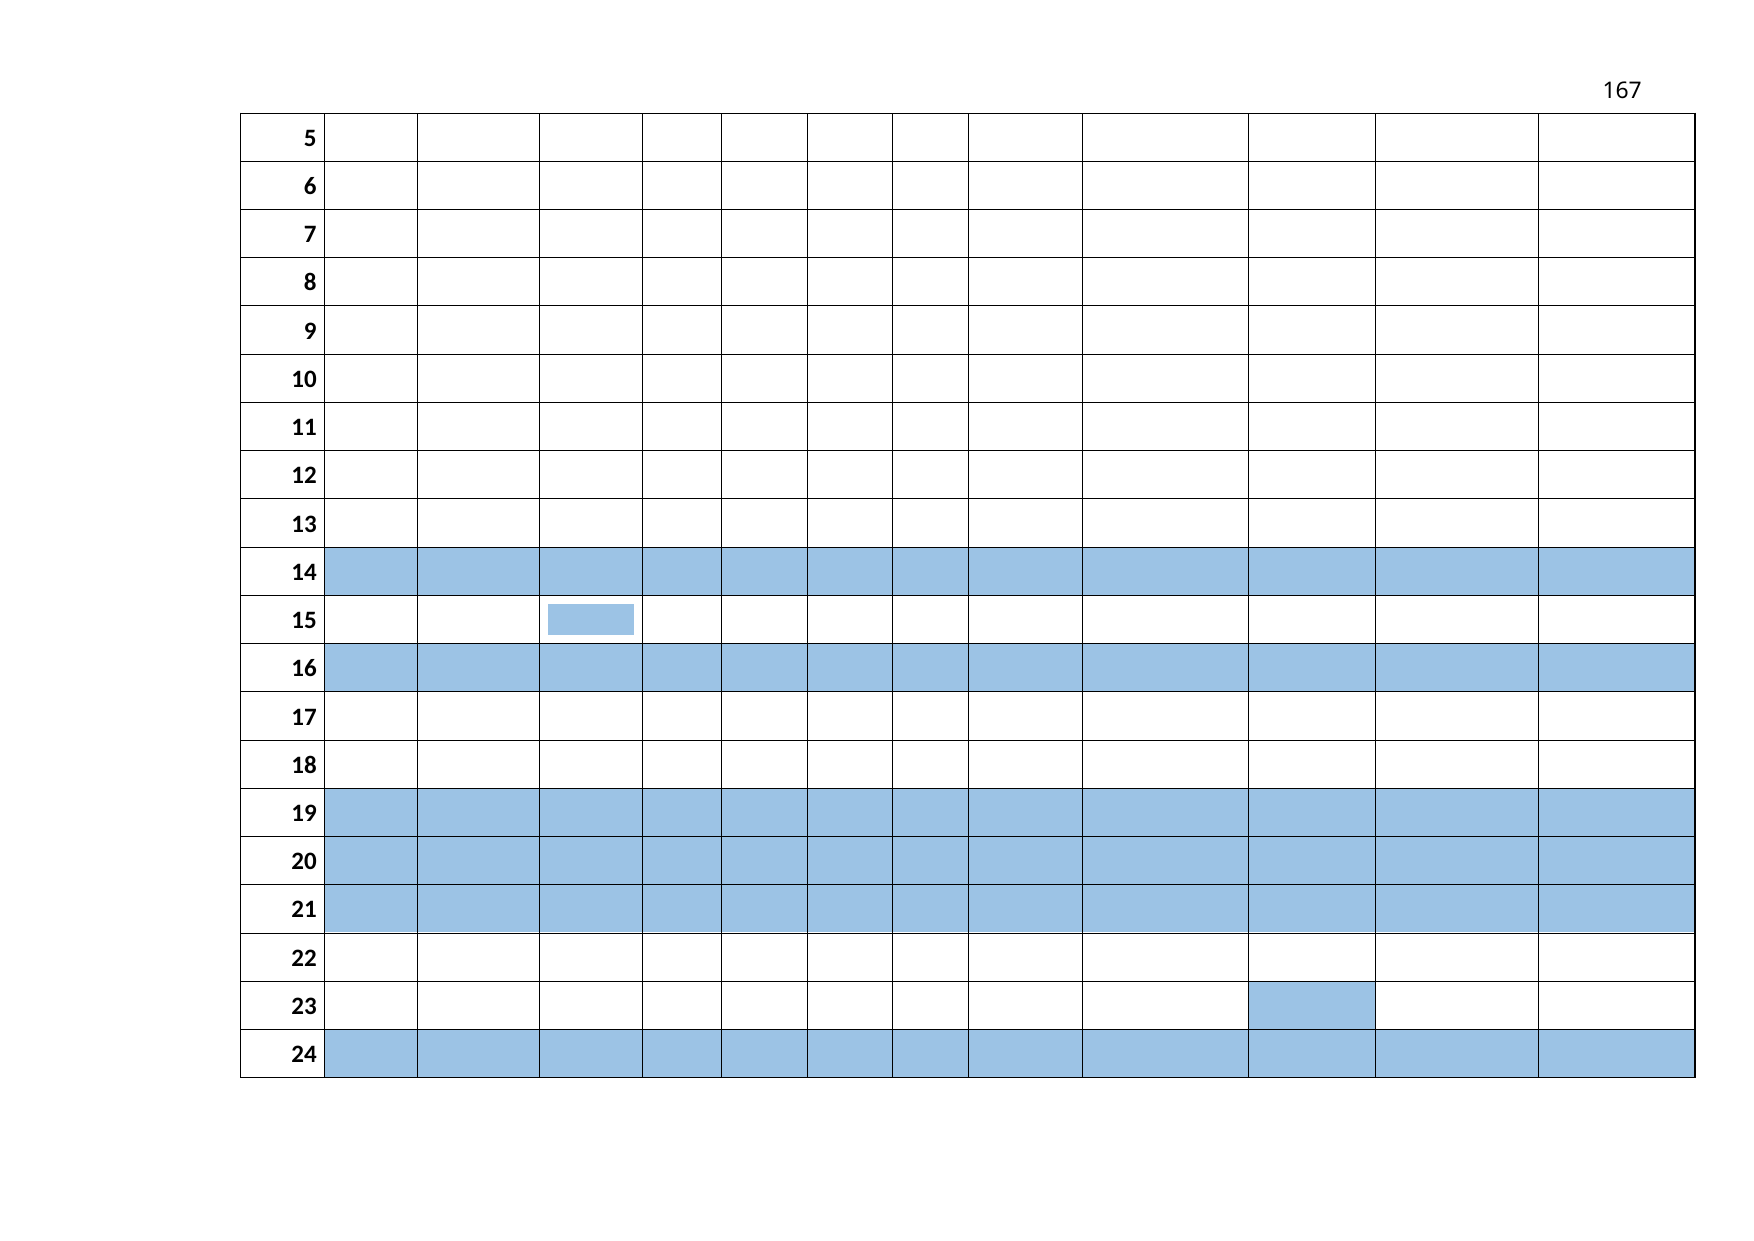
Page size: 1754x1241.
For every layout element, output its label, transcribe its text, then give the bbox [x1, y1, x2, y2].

table_cell [325, 692, 417, 739]
table_cell [893, 355, 968, 402]
table_cell [540, 644, 642, 691]
table_cell [418, 306, 539, 354]
table_cell [969, 982, 1082, 1029]
table_cell 22 [241, 934, 324, 981]
table_cell [808, 1030, 892, 1077]
table_cell [540, 692, 642, 739]
table_cell [1083, 258, 1248, 305]
table_cell [540, 451, 642, 498]
table_cell [418, 692, 539, 739]
table_cell [325, 306, 417, 354]
table_cell [1539, 210, 1694, 257]
table_cell [1539, 596, 1694, 643]
table_cell [893, 210, 968, 257]
table_cell [808, 451, 892, 498]
table_cell [1539, 162, 1694, 209]
table_cell [969, 403, 1082, 450]
table_cell 21 [241, 885, 324, 932]
table_cell [643, 306, 721, 354]
table_cell [722, 644, 807, 691]
table_cell [540, 499, 642, 547]
table_cell [1083, 885, 1248, 932]
table_cell 5 [241, 114, 324, 161]
table_cell [1249, 596, 1375, 643]
table_cell [418, 934, 539, 981]
table_cell [1249, 548, 1375, 595]
table_cell [722, 162, 807, 209]
table_cell [1376, 982, 1538, 1029]
table_cell [540, 982, 642, 1029]
table_cell 11 [241, 403, 324, 450]
table_cell [1539, 258, 1694, 305]
table_cell 7 [241, 210, 324, 257]
table_cell [1539, 355, 1694, 402]
table_cell [808, 210, 892, 257]
table_cell 19 [241, 789, 324, 836]
table_cell [722, 982, 807, 1029]
table_cell [1249, 885, 1375, 932]
table_cell [1249, 934, 1375, 981]
table_cell [1249, 306, 1375, 354]
table_cell [540, 548, 642, 595]
table_cell [1539, 1030, 1694, 1077]
table_cell [893, 403, 968, 450]
table_cell [893, 885, 968, 932]
table_cell [325, 741, 417, 788]
table_cell [808, 789, 892, 836]
table_cell [722, 210, 807, 257]
table_cell [1376, 548, 1538, 595]
table_cell [643, 114, 721, 161]
table_cell [325, 403, 417, 450]
table_cell [722, 741, 807, 788]
table_cell [418, 741, 539, 788]
table_cell [1249, 1030, 1375, 1077]
table_cell [808, 692, 892, 739]
table_cell [325, 210, 417, 257]
table_cell [1376, 210, 1538, 257]
table_cell [643, 692, 721, 739]
table_cell [540, 934, 642, 981]
table_cell [1376, 789, 1538, 836]
table_cell [969, 355, 1082, 402]
table_cell [418, 644, 539, 691]
table_cell [540, 355, 642, 402]
table_cell [722, 934, 807, 981]
table_cell [893, 741, 968, 788]
table_cell [808, 982, 892, 1029]
table_cell [722, 789, 807, 836]
table_cell [540, 210, 642, 257]
table_cell [1539, 885, 1694, 932]
table_cell [969, 741, 1082, 788]
table_cell [1083, 114, 1248, 161]
table_cell [969, 114, 1082, 161]
table_cell 17 [241, 692, 324, 739]
table_cell [1249, 982, 1375, 1029]
table_cell [325, 162, 417, 209]
table_cell [1083, 741, 1248, 788]
table_cell [969, 162, 1082, 209]
table_cell [1083, 548, 1248, 595]
table_cell [893, 114, 968, 161]
table_cell [808, 355, 892, 402]
table_cell [722, 885, 807, 932]
table_cell [1083, 1030, 1248, 1077]
table_cell [1083, 692, 1248, 739]
table_cell 16 [241, 644, 324, 691]
table_cell [1083, 162, 1248, 209]
table_cell [1539, 644, 1694, 691]
table_cell [325, 596, 417, 643]
table_cell [893, 692, 968, 739]
table_cell [540, 258, 642, 305]
table_cell [969, 596, 1082, 643]
table_cell [808, 162, 892, 209]
table_cell [540, 162, 642, 209]
table_cell [1249, 355, 1375, 402]
table_cell [722, 1030, 807, 1077]
table_cell [325, 644, 417, 691]
table_cell [418, 210, 539, 257]
table_cell [893, 837, 968, 884]
table_cell [1539, 499, 1694, 547]
table_cell [969, 451, 1082, 498]
table_cell [722, 403, 807, 450]
table_cell [418, 258, 539, 305]
table_cell [969, 210, 1082, 257]
table_cell [643, 837, 721, 884]
table_cell [969, 885, 1082, 932]
table_cell [1376, 403, 1538, 450]
table_cell [325, 499, 417, 547]
table_cell [1376, 596, 1538, 643]
table_cell [722, 837, 807, 884]
table_cell [643, 355, 721, 402]
table_cell [540, 596, 642, 643]
table_cell [325, 451, 417, 498]
table_cell [1249, 837, 1375, 884]
table_cell [893, 1030, 968, 1077]
table_cell [808, 741, 892, 788]
table_cell [643, 596, 721, 643]
table_cell [1376, 644, 1538, 691]
table_cell [1249, 692, 1375, 739]
table_cell [1539, 692, 1694, 739]
table_cell [808, 885, 892, 932]
table_cell [540, 885, 642, 932]
table_cell [969, 644, 1082, 691]
table_cell [808, 596, 892, 643]
table_cell [969, 789, 1082, 836]
table_cell [418, 837, 539, 884]
table_cell [643, 885, 721, 932]
table_cell [969, 934, 1082, 981]
table_cell [808, 306, 892, 354]
table_cell [1376, 692, 1538, 739]
table_cell [722, 451, 807, 498]
table_cell [893, 451, 968, 498]
table_cell [325, 982, 417, 1029]
table_cell [808, 934, 892, 981]
table_cell [1083, 403, 1248, 450]
table_cell [418, 1030, 539, 1077]
table_cell [418, 982, 539, 1029]
table_cell [643, 451, 721, 498]
table_cell [643, 403, 721, 450]
table_cell [418, 451, 539, 498]
table_cell [418, 885, 539, 932]
table_cell [1249, 741, 1375, 788]
table_cell [1083, 982, 1248, 1029]
table_cell [418, 548, 539, 595]
table_cell [808, 403, 892, 450]
table_cell [1539, 451, 1694, 498]
table_cell [1539, 306, 1694, 354]
table_cell [893, 258, 968, 305]
table_cell 8 [241, 258, 324, 305]
table_cell [325, 934, 417, 981]
table_cell [325, 837, 417, 884]
table_cell [418, 499, 539, 547]
table_cell [893, 162, 968, 209]
table_cell [418, 596, 539, 643]
table_cell [1083, 644, 1248, 691]
table_cell [643, 789, 721, 836]
table_cell [893, 644, 968, 691]
table_cell 23 [241, 982, 324, 1029]
table_cell [1539, 114, 1694, 161]
table_cell [540, 741, 642, 788]
table_cell [893, 548, 968, 595]
table_cell [325, 355, 417, 402]
table_cell [1083, 596, 1248, 643]
table_cell [1083, 306, 1248, 354]
table_cell [722, 306, 807, 354]
table_cell [722, 355, 807, 402]
table_cell 24 [241, 1030, 324, 1077]
table_cell [540, 306, 642, 354]
table_cell [722, 692, 807, 739]
table_cell [418, 403, 539, 450]
table_cell [1539, 837, 1694, 884]
table_cell 10 [241, 355, 324, 402]
table_cell [893, 934, 968, 981]
table_cell [1539, 741, 1694, 788]
table_cell [325, 258, 417, 305]
table_cell [643, 210, 721, 257]
table_cell [1376, 258, 1538, 305]
table_cell [808, 837, 892, 884]
table_cell [969, 837, 1082, 884]
table_cell [1376, 114, 1538, 161]
table_cell [1249, 258, 1375, 305]
table_cell [418, 355, 539, 402]
table_cell [540, 114, 642, 161]
table_cell [325, 789, 417, 836]
table_cell [1249, 789, 1375, 836]
table_cell [1376, 451, 1538, 498]
table_cell [540, 403, 642, 450]
table_cell [643, 982, 721, 1029]
table_cell [1539, 548, 1694, 595]
table_cell [1249, 451, 1375, 498]
table_cell [643, 934, 721, 981]
table_cell [1376, 162, 1538, 209]
table_cell [540, 1030, 642, 1077]
table_cell 6 [241, 162, 324, 209]
table_cell [1376, 355, 1538, 402]
table_cell [643, 258, 721, 305]
table_cell 13 [241, 499, 324, 547]
table_cell [969, 306, 1082, 354]
table_cell [808, 258, 892, 305]
table_cell [1083, 355, 1248, 402]
table_cell [893, 982, 968, 1029]
table_cell [325, 114, 417, 161]
table_cell [893, 306, 968, 354]
table_cell [643, 548, 721, 595]
table_cell [722, 499, 807, 547]
table_cell [643, 162, 721, 209]
table_cell [1376, 306, 1538, 354]
table_cell [1376, 934, 1538, 981]
table_cell [1249, 162, 1375, 209]
table_cell [808, 548, 892, 595]
table_cell [893, 499, 968, 547]
table_cell [643, 644, 721, 691]
table_cell [722, 114, 807, 161]
table_cell [1249, 644, 1375, 691]
table_cell [1083, 789, 1248, 836]
table_cell [1249, 210, 1375, 257]
table_cell [893, 789, 968, 836]
table_cell [1539, 789, 1694, 836]
table_cell 18 [241, 741, 324, 788]
table_cell [1249, 114, 1375, 161]
table_cell [1249, 403, 1375, 450]
table_cell [418, 114, 539, 161]
table_cell [893, 596, 968, 643]
table_cell [325, 548, 417, 595]
table_cell [540, 789, 642, 836]
table_cell [1376, 837, 1538, 884]
table_cell [325, 1030, 417, 1077]
table_cell 9 [241, 306, 324, 354]
table_cell [808, 114, 892, 161]
table_cell [808, 499, 892, 547]
table_cell [1376, 499, 1538, 547]
table_cell [969, 499, 1082, 547]
table_cell [325, 885, 417, 932]
table_cell [969, 258, 1082, 305]
table_cell [1539, 934, 1694, 981]
table_cell [418, 789, 539, 836]
table_cell 12 [241, 451, 324, 498]
table_cell [969, 692, 1082, 739]
table_cell [643, 499, 721, 547]
table_cell [722, 596, 807, 643]
table_cell [1083, 210, 1248, 257]
table_cell [643, 741, 721, 788]
table_cell [1539, 403, 1694, 450]
table_cell [1249, 499, 1375, 547]
table_cell [722, 258, 807, 305]
table_cell [540, 837, 642, 884]
table_cell [1376, 885, 1538, 932]
table_cell 20 [241, 837, 324, 884]
table_cell [969, 548, 1082, 595]
table_cell [969, 1030, 1082, 1077]
table_cell [643, 1030, 721, 1077]
table_cell [722, 548, 807, 595]
table_cell 15 [241, 596, 324, 643]
table_cell [808, 644, 892, 691]
table_cell [1083, 499, 1248, 547]
table_cell 14 [241, 548, 324, 595]
table_cell [1376, 1030, 1538, 1077]
table_cell [1376, 741, 1538, 788]
table_cell [1539, 982, 1694, 1029]
table_cell [1083, 837, 1248, 884]
table_cell [1083, 451, 1248, 498]
table_cell [1083, 934, 1248, 981]
table_cell [418, 162, 539, 209]
